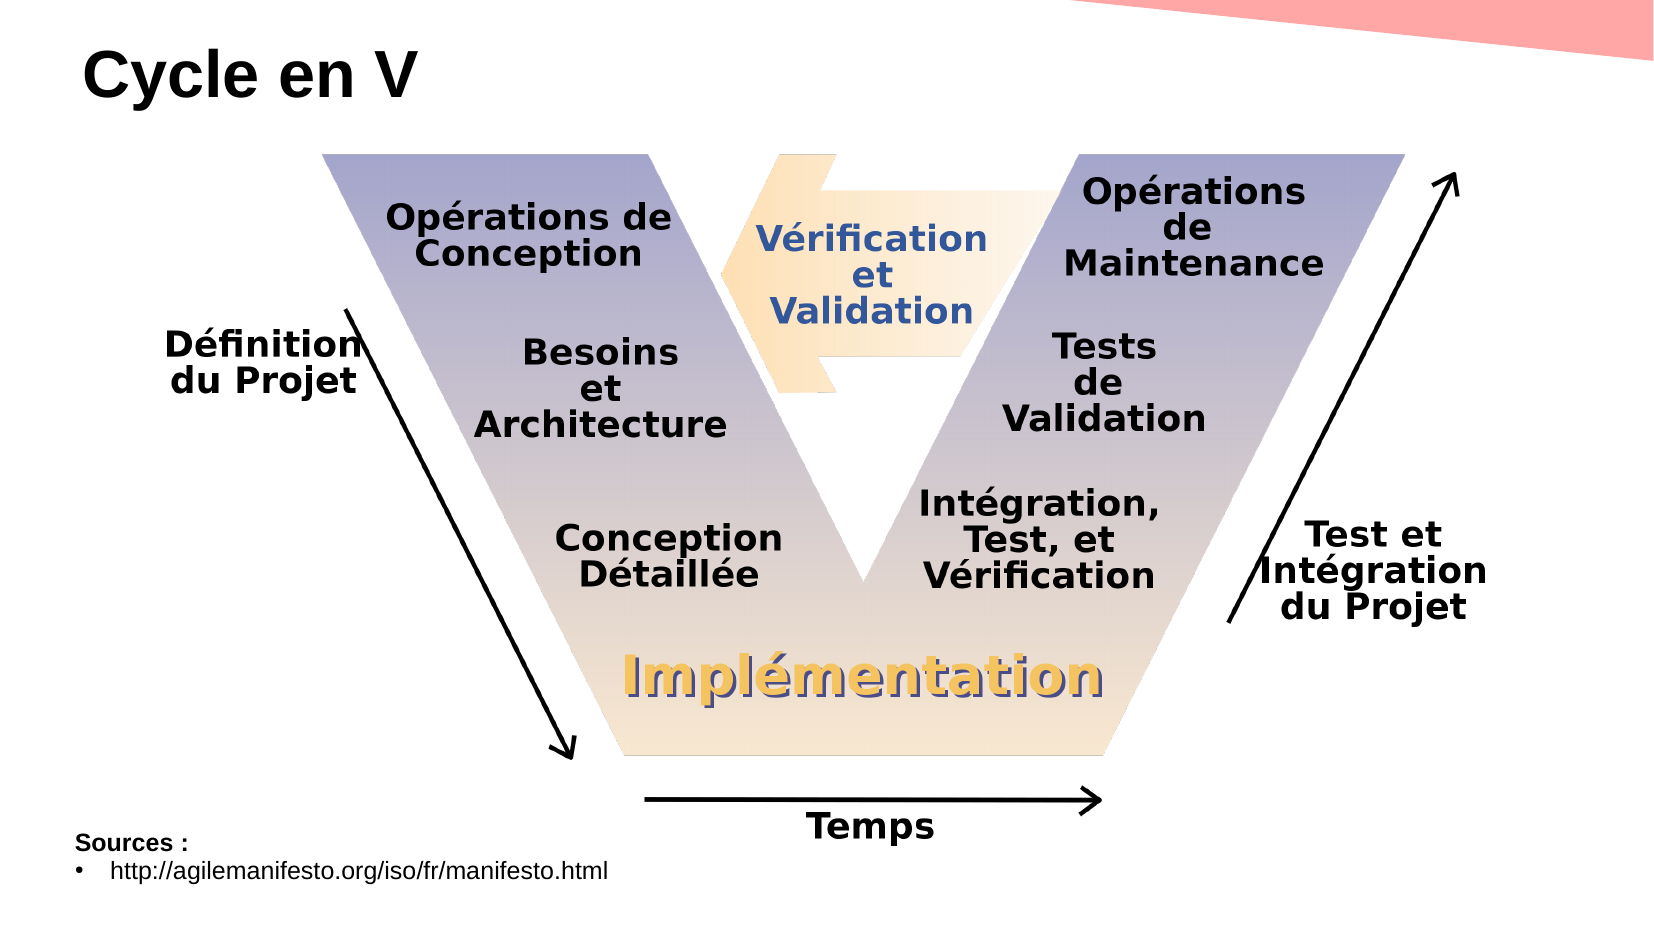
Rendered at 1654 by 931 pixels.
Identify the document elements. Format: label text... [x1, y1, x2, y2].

text_box Sources : http://agilemanifesto.org/iso/fr/manifesto.html [59, 821, 1546, 920]
title Cycle en V [82, 37, 1571, 122]
text_box [1069, 0, 1654, 61]
picture [152, 121, 1502, 872]
